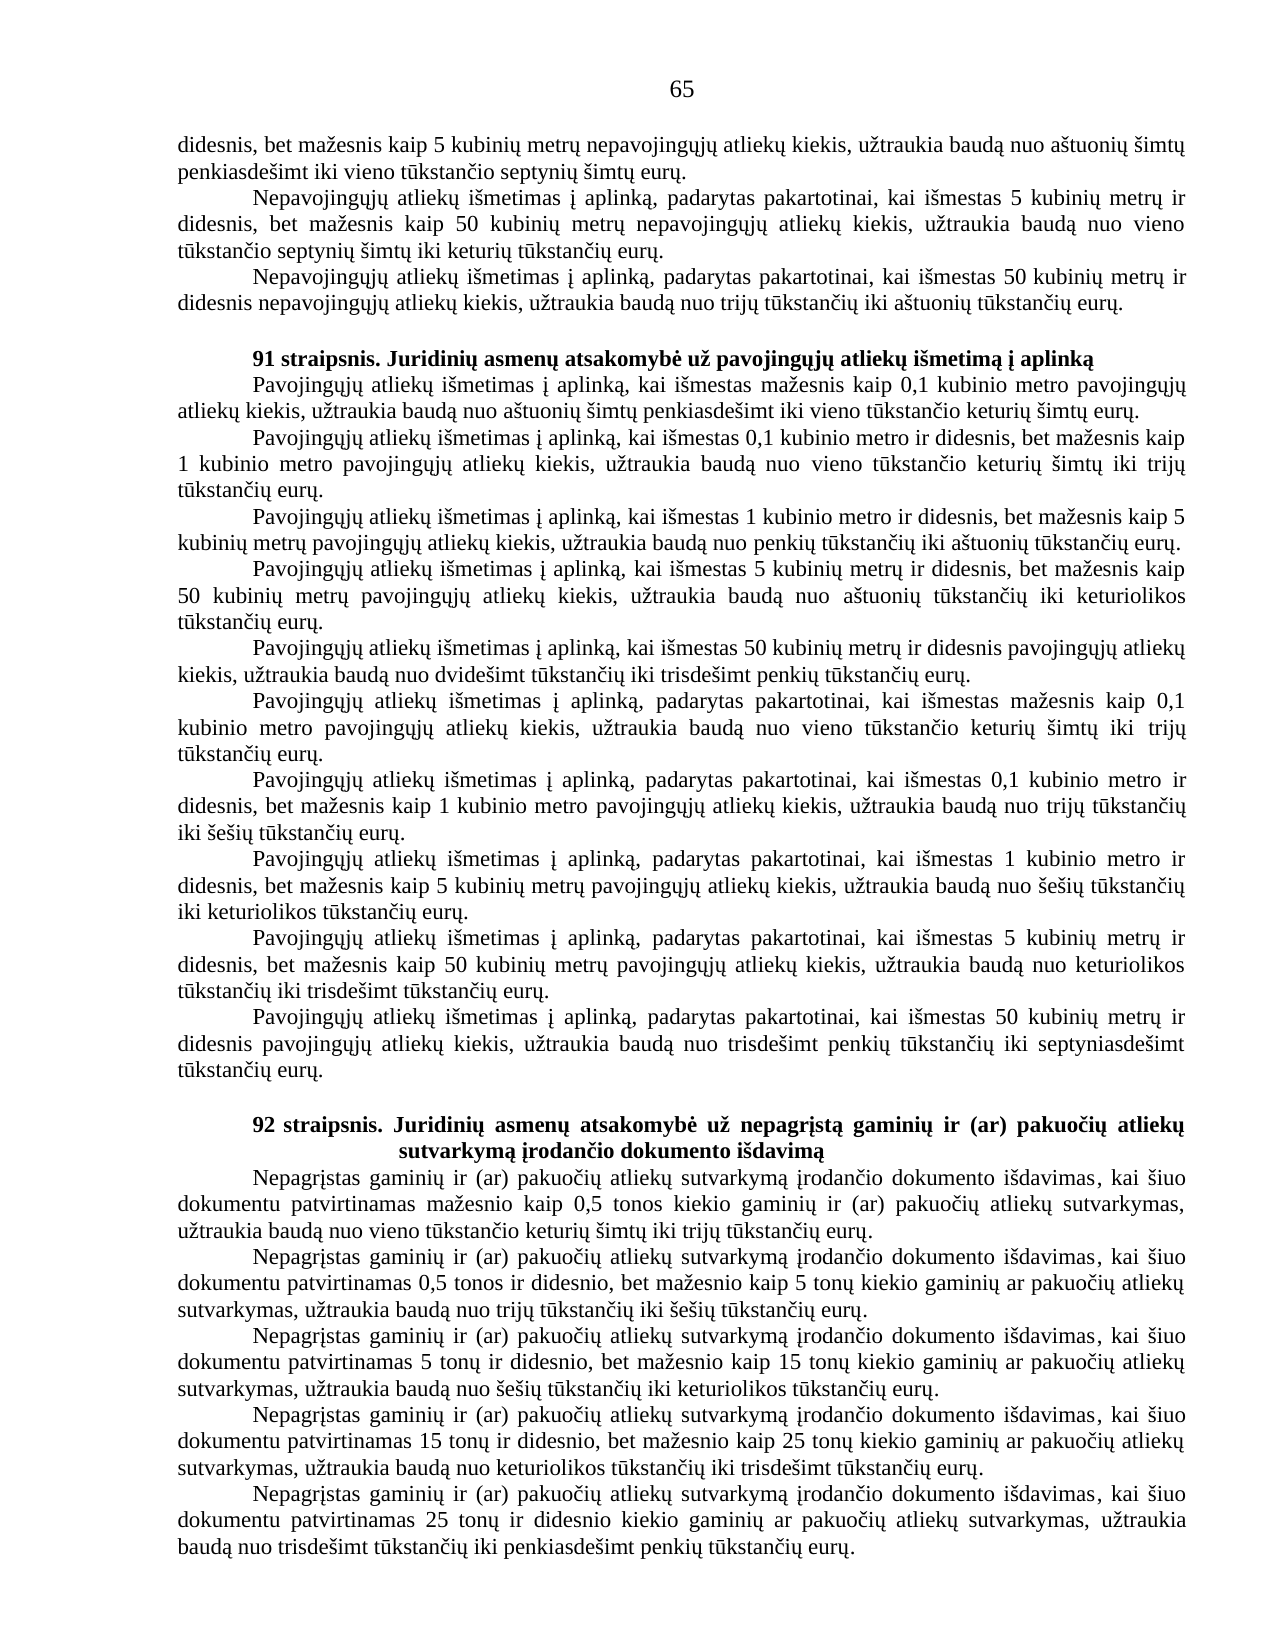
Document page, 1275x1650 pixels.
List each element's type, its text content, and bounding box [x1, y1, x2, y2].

text Nepagrįstas gaminių ir (ar) pakuočių atliekų sutvarkymą įrodančio dokumento išdavimas, kai šiuo dokumentu patvirtinamas 5 tonų ir didesnio, bet mažesnio kaip 15 tonų kiekio gaminių ar pakuočių atliekų sutvarkymas, užtraukia baudą nuo šešių tūkstančių iki keturiolikos tūkstančių eurų. [177, 1322, 1186, 1401]
text Pavojingųjų atliekų išmetimas į aplinką, padarytas pakartotinai, kai išmestas mažesnis kaip 0,1 kubinio metro pavojingųjų atliekų kiekis, užtraukia baudą nuo vieno tūkstančio keturių šimtų iki trijų tūkstančių eurų. [177, 687, 1186, 766]
text Nepavojingųjų atliekų išmetimas į aplinką, padarytas pakartotinai, kai išmestas 5 kubinių metrų ir didesnis, bet mažesnis kaip 50 kubinių metrų nepavojingųjų atliekų kiekis, užtraukia baudą nuo vieno tūkstančio septynių šimtų iki keturių tūkstančių eurų. [177, 184, 1186, 263]
text 92 straipsnis. Juridinių asmenų atsakomybė už nepagrįstą gaminių ir (ar) pakuočių atliekų sutvarkymą įrodančio dokumento išdavimą [252, 1111, 1186, 1164]
text didesnis, bet mažesnis kaip 5 kubinių metrų nepavojingųjų atliekų kiekis, užtraukia baudą nuo aštuonių šimtų penkiasdešimt iki vieno tūkstančio septynių šimtų eurų. [177, 131, 1186, 184]
text Nepagrįstas gaminių ir (ar) pakuočių atliekų sutvarkymą įrodančio dokumento išdavimas, kai šiuo dokumentu patvirtinamas mažesnio kaip 0,5 tonos kiekio gaminių ir (ar) pakuočių atliekų sutvarkymas, užtraukia baudą nuo vieno tūkstančio keturių šimtų iki trijų tūkstančių eurų. [177, 1164, 1186, 1243]
text Pavojingųjų atliekų išmetimas į aplinką, kai išmestas 5 kubinių metrų ir didesnis, bet mažesnis kaip 50 kubinių metrų pavojingųjų atliekų kiekis, užtraukia baudą nuo aštuonių tūkstančių iki keturiolikos tūkstančių eurų. [177, 555, 1186, 634]
text Nepagrįstas gaminių ir (ar) pakuočių atliekų sutvarkymą įrodančio dokumento išdavimas, kai šiuo dokumentu patvirtinamas 0,5 tonos ir didesnio, bet mažesnio kaip 5 tonų kiekio gaminių ar pakuočių atliekų sutvarkymas, užtraukia baudą nuo trijų tūkstančių iki šešių tūkstančių eurų. [177, 1243, 1186, 1322]
text Pavojingųjų atliekų išmetimas į aplinką, kai išmestas 50 kubinių metrų ir didesnis pavojingųjų atliekų kiekis, užtraukia baudą nuo dvidešimt tūkstančių iki trisdešimt penkių tūkstančių eurų. [177, 634, 1186, 687]
text Nepagrįstas gaminių ir (ar) pakuočių atliekų sutvarkymą įrodančio dokumento išdavimas, kai šiuo dokumentu patvirtinamas 15 tonų ir didesnio, bet mažesnio kaip 25 tonų kiekio gaminių ar pakuočių atliekų sutvarkymas, užtraukia baudą nuo keturiolikos tūkstančių iki trisdešimt tūkstančių eurų. [177, 1401, 1186, 1480]
text Pavojingųjų atliekų išmetimas į aplinką, padarytas pakartotinai, kai išmestas 5 kubinių metrų ir didesnis, bet mažesnis kaip 50 kubinių metrų pavojingųjų atliekų kiekis, užtraukia baudą nuo keturiolikos tūkstančių iki trisdešimt tūkstančių eurų. [177, 924, 1186, 1003]
text Pavojingųjų atliekų išmetimas į aplinką, padarytas pakartotinai, kai išmestas 50 kubinių metrų ir didesnis pavojingųjų atliekų kiekis, užtraukia baudą nuo trisdešimt penkių tūkstančių iki septyniasdešimt tūkstančių eurų. [177, 1003, 1186, 1082]
text Pavojingųjų atliekų išmetimas į aplinką, padarytas pakartotinai, kai išmestas 1 kubinio metro ir didesnis, bet mažesnis kaip 5 kubinių metrų pavojingųjų atliekų kiekis, užtraukia baudą nuo šešių tūkstančių iki keturiolikos tūkstančių eurų. [177, 845, 1186, 924]
text Pavojingųjų atliekų išmetimas į aplinką, kai išmestas 1 kubinio metro ir didesnis, bet mažesnis kaip 5 kubinių metrų pavojingųjų atliekų kiekis, užtraukia baudą nuo penkių tūkstančių iki aštuonių tūkstančių eurų. [177, 503, 1186, 555]
text Pavojingųjų atliekų išmetimas į aplinką, kai išmestas mažesnis kaip 0,1 kubinio metro pavojingųjų atliekų kiekis, užtraukia baudą nuo aštuonių šimtų penkiasdešimt iki vieno tūkstančio keturių šimtų eurų. [177, 371, 1186, 424]
text Nepagrįstas gaminių ir (ar) pakuočių atliekų sutvarkymą įrodančio dokumento išdavimas, kai šiuo dokumentu patvirtinamas 25 tonų ir didesnio kiekio gaminių ar pakuočių atliekų sutvarkymas, užtraukia baudą nuo trisdešimt tūkstančių iki penkiasdešimt penkių tūkstančių eurų. [177, 1480, 1186, 1559]
text 91 straipsnis. Juridinių asmenų atsakomybė už pavojingųjų atliekų išmetimą į aplinką [252, 344, 1186, 371]
text Pavojingųjų atliekų išmetimas į aplinką, kai išmestas 0,1 kubinio metro ir didesnis, bet mažesnis kaip 1 kubinio metro pavojingųjų atliekų kiekis, užtraukia baudą nuo vieno tūkstančio keturių šimtų iki trijų tūkstančių eurų. [177, 424, 1186, 503]
text Pavojingųjų atliekų išmetimas į aplinką, padarytas pakartotinai, kai išmestas 0,1 kubinio metro ir didesnis, bet mažesnis kaip 1 kubinio metro pavojingųjų atliekų kiekis, užtraukia baudą nuo trijų tūkstančių iki šešių tūkstančių eurų. [177, 766, 1186, 845]
text Nepavojingųjų atliekų išmetimas į aplinką, padarytas pakartotinai, kai išmestas 50 kubinių metrų ir didesnis nepavojingųjų atliekų kiekis, užtraukia baudą nuo trijų tūkstančių iki aštuonių tūkstančių eurų. [177, 263, 1186, 316]
